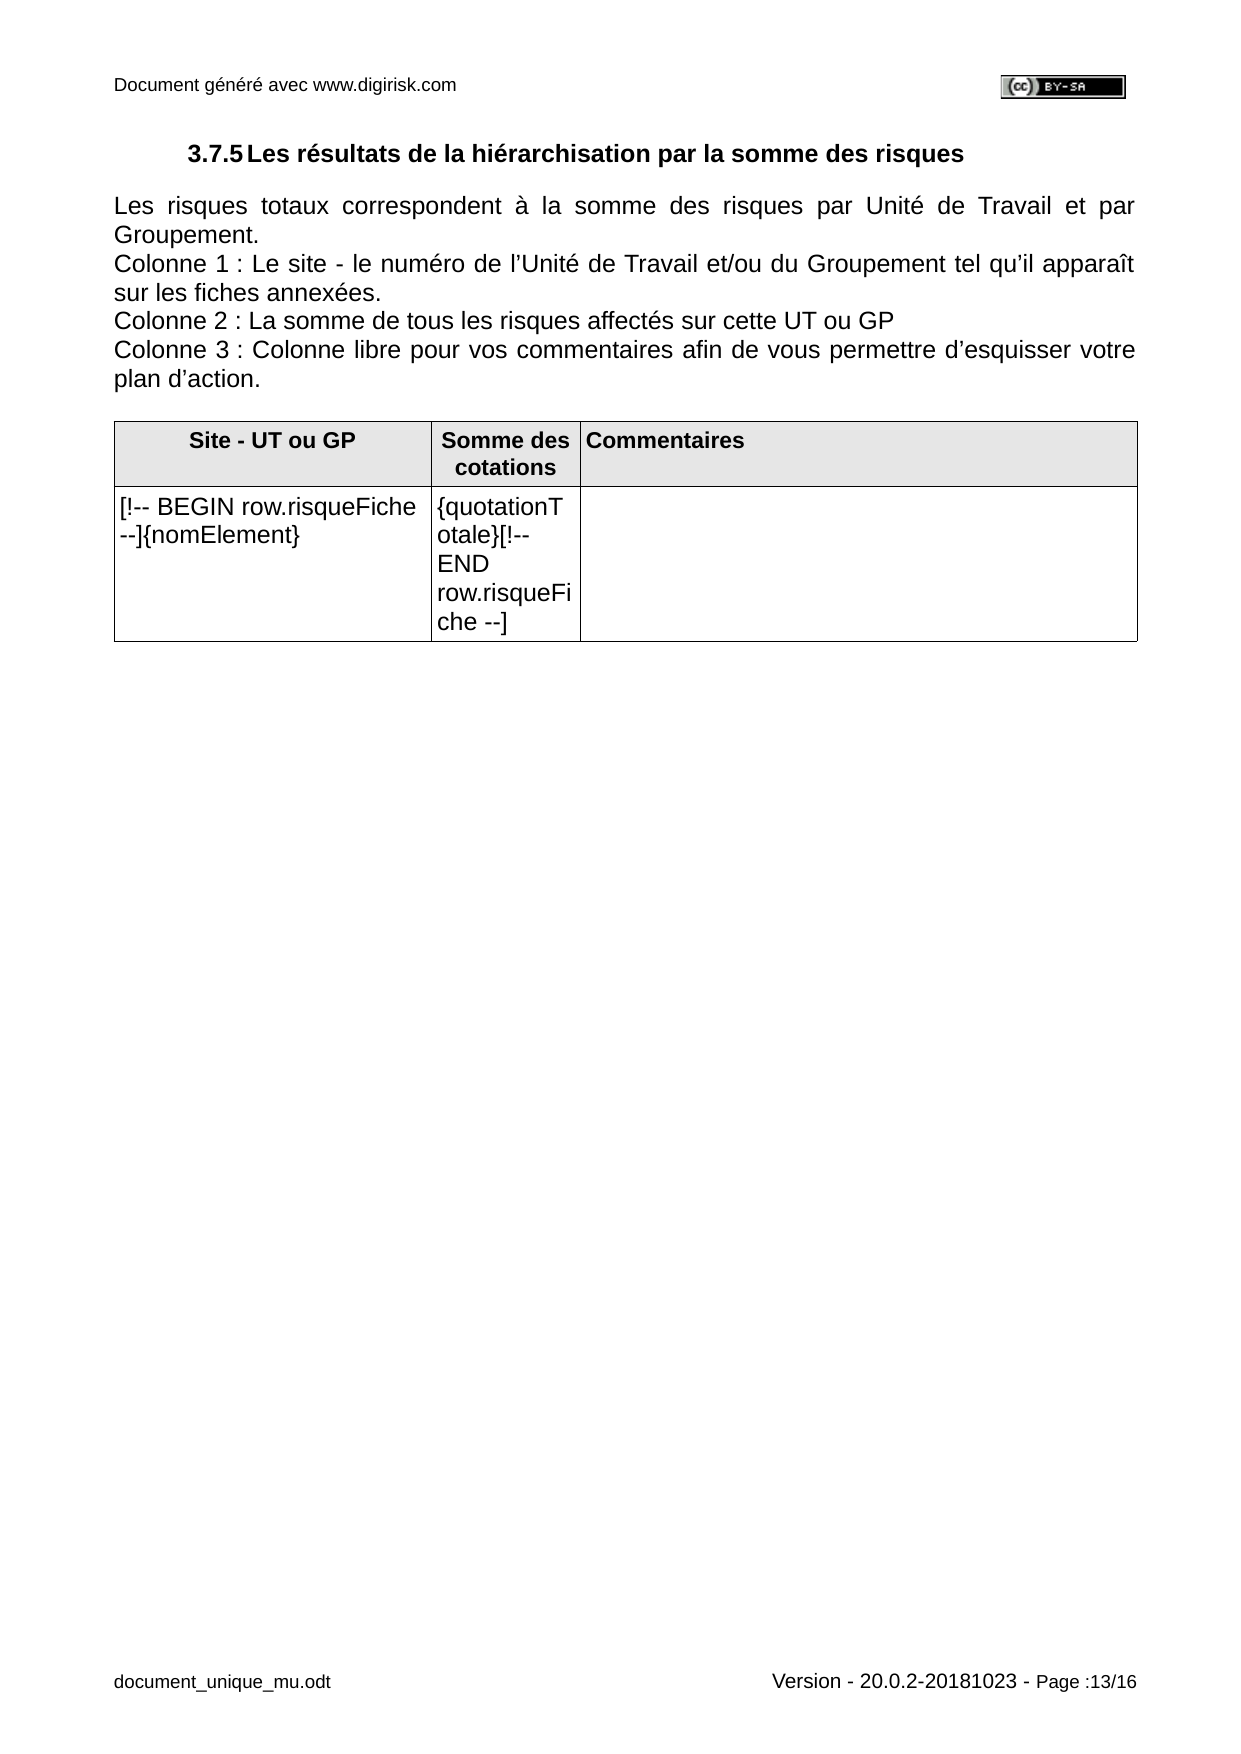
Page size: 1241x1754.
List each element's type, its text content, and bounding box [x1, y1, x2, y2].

table_header Somme des cotations [432, 422, 580, 486]
table_cell [581, 487, 1137, 641]
table_cell [!-- BEGIN row.risqueFiche --]{nomElement} [115, 487, 431, 641]
text Les risques totaux correspondent à la somme des risques par Unité de Travail et par Groupement. [114, 191, 1137, 249]
table_cell {quotationTotale}[!-- END row.risqueFiche --] [432, 487, 580, 641]
picture [1000, 75, 1126, 99]
text Colonne 2 : La somme de tous les risques affectés sur cette UT ou GP [114, 306, 1137, 335]
subtitle Les résultats de la hiérarchisation par la somme des risques [187, 139, 1137, 168]
text Colonne 3 : Colonne libre pour vos commentaires afin de vous permettre d’esquisser votre plan d’action. [114, 335, 1137, 393]
table_header Site - UT ou GP [115, 422, 431, 486]
text Colonne 1 : Le site - le numéro de l’Unité de Travail et/ou du Groupement tel qu’il apparaît sur les fiches annexées. [114, 249, 1137, 306]
table_header Commentaires [581, 422, 1137, 486]
